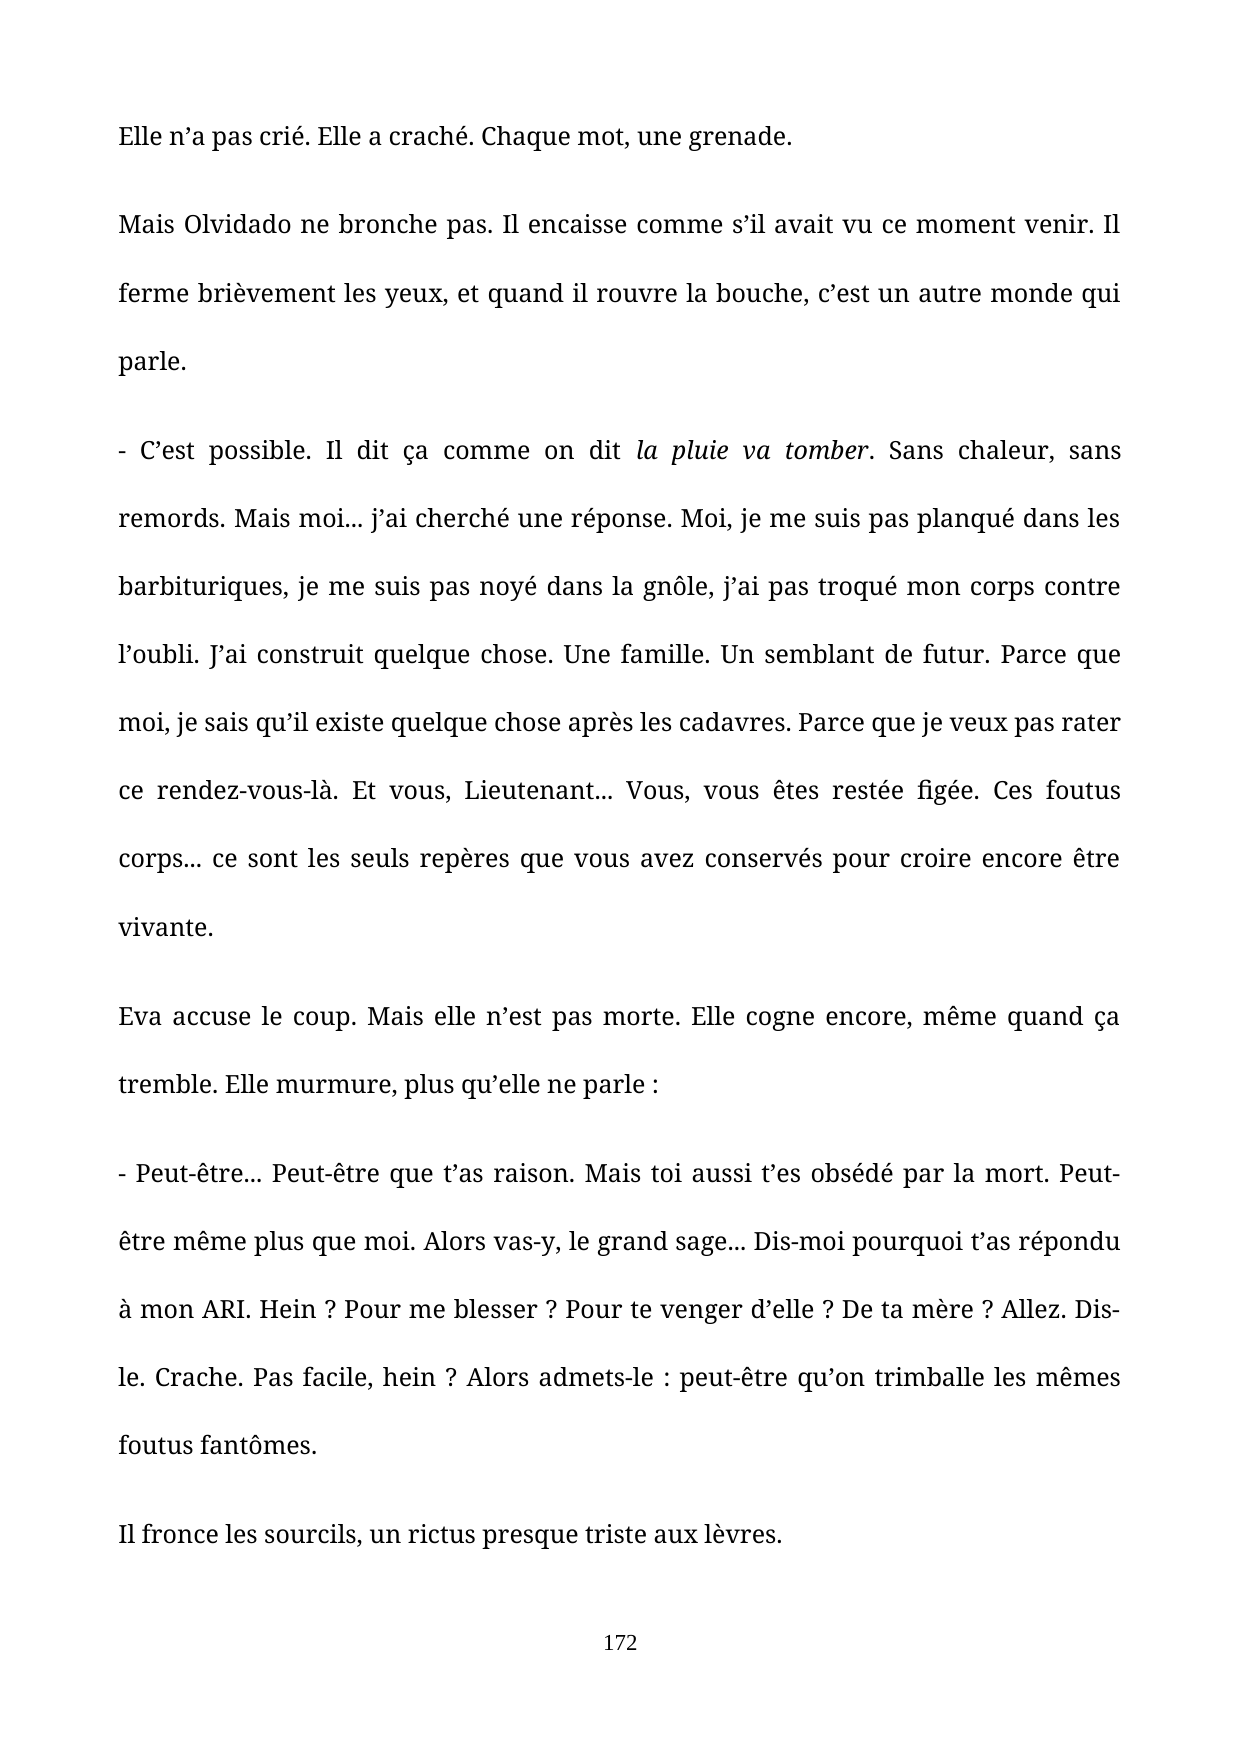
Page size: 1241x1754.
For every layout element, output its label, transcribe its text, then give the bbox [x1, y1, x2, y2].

text Eva accuse le coup. Mais elle n’est pas morte. Elle cogne encore, même quand ça tremble. Elle murmure, plus qu’elle ne parle : [118, 998, 1122, 1100]
text - C’est possible. Il dit ça comme on dit la pluie va tomber. Sans chaleur, sans remords. Mais moi... j’ai cherché une réponse. Moi, je me suis pas planqué dans les barbituriques, je me suis pas noyé dans la gnôle, j’ai pas troqué mon corps contre l’oubli. J’ai construit quelque chose. Une famille. Un semblant de futur. Parce que moi, je sais qu’il existe quelque chose après les cadavres. Parce que je veux pas rater ce rendez-vous-là. Et vous, Lieutenant... Vous, vous êtes restée figée. Ces foutus corps... ce sont les seuls repères que vous avez conservés pour croire encore être vivante. [118, 432, 1122, 943]
text Elle n’a pas crié. Elle a craché. Chaque mot, une grenade. [118, 118, 1122, 152]
text - Peut-être... Peut-être que t’as raison. Mais toi aussi t’es obsédé par la mort. Peut-être même plus que moi. Alors vas-y, le grand sage... Dis-moi pourquoi t’as répondu à mon ARI. Hein ? Pour me blesser ? Pour te venger d’elle ? De ta mère ? Allez. Dis-le. Crache. Pas facile, hein ? Alors admets-le : peut-être qu’on trimballe les mêmes foutus fantômes. [118, 1155, 1122, 1462]
text Il fronce les sourcils, un rictus presque triste aux lèvres. [118, 1517, 1122, 1551]
text Mais Olvidado ne bronche pas. Il encaisse comme s’il avait vu ce moment venir. Il ferme brièvement les yeux, et quand il rouvre la bouche, c’est un autre monde qui parle. [118, 207, 1122, 377]
